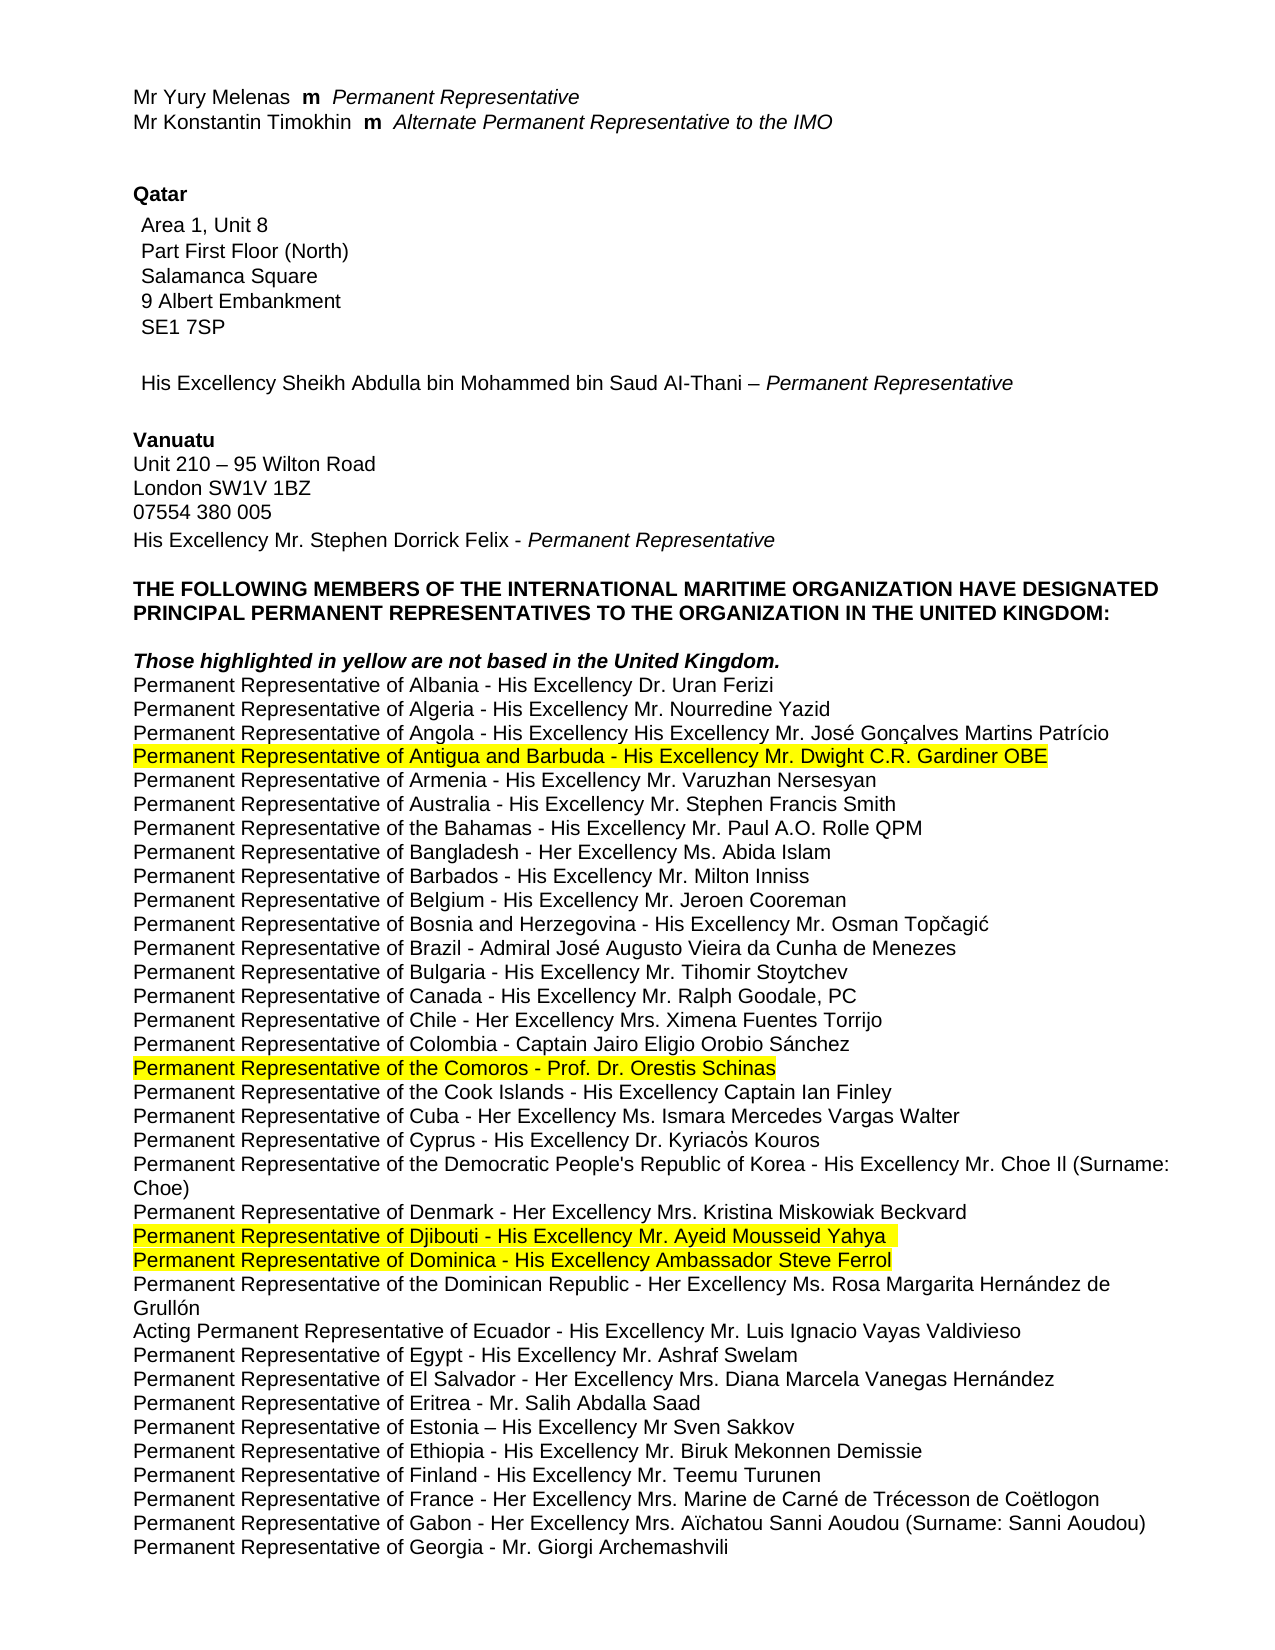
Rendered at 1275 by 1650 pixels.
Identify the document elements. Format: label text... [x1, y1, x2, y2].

text Vanuatu [133, 428, 1181, 452]
text London SW1V 1BZ [133, 476, 1181, 500]
table_header [1144, 206, 1180, 404]
table_header Area 1, Unit 8 Part First Floor (North) Salamanca Square 9 Albert Embankment SE1 7SP His Excellency Sheikh Abdulla bin Mohammed bin Saud AI-Thani – Permanent Representative [133, 206, 1144, 404]
text Mr Konstantin Timokhin m Alternate Permanent Representative to the IMO [133, 110, 1181, 134]
text Qatar [133, 182, 1181, 206]
text His Excellency Mr. Stephen Dorrick Felix - Permanent Representative [133, 524, 1181, 553]
text 07554 380 005 [133, 500, 1181, 524]
text THE FOLLOWING MEMBERS OF THE INTERNATIONAL MARITIME ORGANIZATION HAVE DESIGNATED PRINCIPAL PERMANENT REPRESENTATIVES TO THE ORGANIZATION IN THE UNITED KINGDOM: [133, 577, 1181, 624]
text Unit 210 – 95 Wilton Road [133, 452, 1181, 476]
text Permanent Representative of Albania - His Excellency Dr. Uran Ferizi Permanent Representative of Algeria - His Excellency Mr. Nourredine Yazid Permanent Representative of Angola - His Excellency His Excellency Mr. José Gonçalves Martins Patrício Permanent Representative of Antigua and Barbuda - His Excellency Mr. Dwight C.R. Gardiner OBE Permanent Representative of Armenia - His Excellency Mr. Varuzhan Nersesyan Permanent Representative of Australia - His Excellency Mr. Stephen Francis Smith Permanent Representative of the Bahamas - His Excellency Mr. Paul A.O. Rolle QPM Permanent Representative of Bangladesh - Her Excellency Ms. Abida Islam Permanent Representative of Barbados - His Excellency Mr. Milton Inniss Permanent Representative of Belgium - His Excellency Mr. Jeroen Cooreman Permanent Representative of Bosnia and Herzegovina - His Excellency Mr. Osman Topčagić Permanent Representative of Brazil - Admiral José Augusto Vieira da Cunha de Menezes Permanent Representative of Bulgaria - His Excellency Mr. Tihomir Stoytchev Permanent Representative of Canada - His Excellency Mr. Ralph Goodale, PC Permanent Representative of Chile - Her Excellency Mrs. Ximena Fuentes Torrijo Permanent Representative of Colombia - Captain Jairo Eligio Orobio Sánchez Permanent Representative of the Comoros - Prof. Dr. Orestis Schinas Permanent Representative of the Cook Islands - His Excellency Captain Ian Finley Permanent Representative of Cuba - Her Excellency Ms. Ismara Mercedes Vargas Walter Permanent Representative of Cyprus - His Excellency Dr. Kyriacὀs Kouros Permanent Representative of the Democratic People's Republic of Korea - His Excellency Mr. Choe Il (Surname: Choe) Permanent Representative of Denmark - Her Excellency Mrs. Kristina Miskowiak Beckvard Permanent Representative of Djibouti - His Excellency Mr. Ayeid Mousseid Yahya Permanent Representative of Dominica - His Excellency Ambassador Steve Ferrol Permanent Representative of the Dominican Republic - Her Excellency Ms. Rosa Margarita Hernández de Grullón Acting Permanent Representative of Ecuador - His Excellency Mr. Luis Ignacio Vayas Valdivieso Permanent Representative of Egypt - His Excellency Mr. Ashraf Swelam Permanent Representative of El Salvador - Her Excellency Mrs. Diana Marcela Vanegas Hernández Permanent Representative of Eritrea - Mr. Salih Abdalla Saad Permanent Representative of Estonia – His Excellency Mr Sven Sakkov Permanent Representative of Ethiopia - His Excellency Mr. Biruk Mekonnen Demissie Permanent Representative of Finland - His Excellency Mr. Teemu Turunen Permanent Representative of France - Her Excellency Mrs. Marine de Carné de Trécesson de Coëtlogon Permanent Representative of Gabon - Her Excellency Mrs. Aïchatou Sanni Aoudou (Surname: Sanni Aoudou) Permanent Representative of Georgia - Mr. Giorgi Archemashvili [133, 672, 1181, 1559]
text Those highlighted in yellow are not based in the United Kingdom. [133, 648, 1181, 672]
text Mr Yury Melenas m Permanent Representative [133, 81, 1181, 110]
